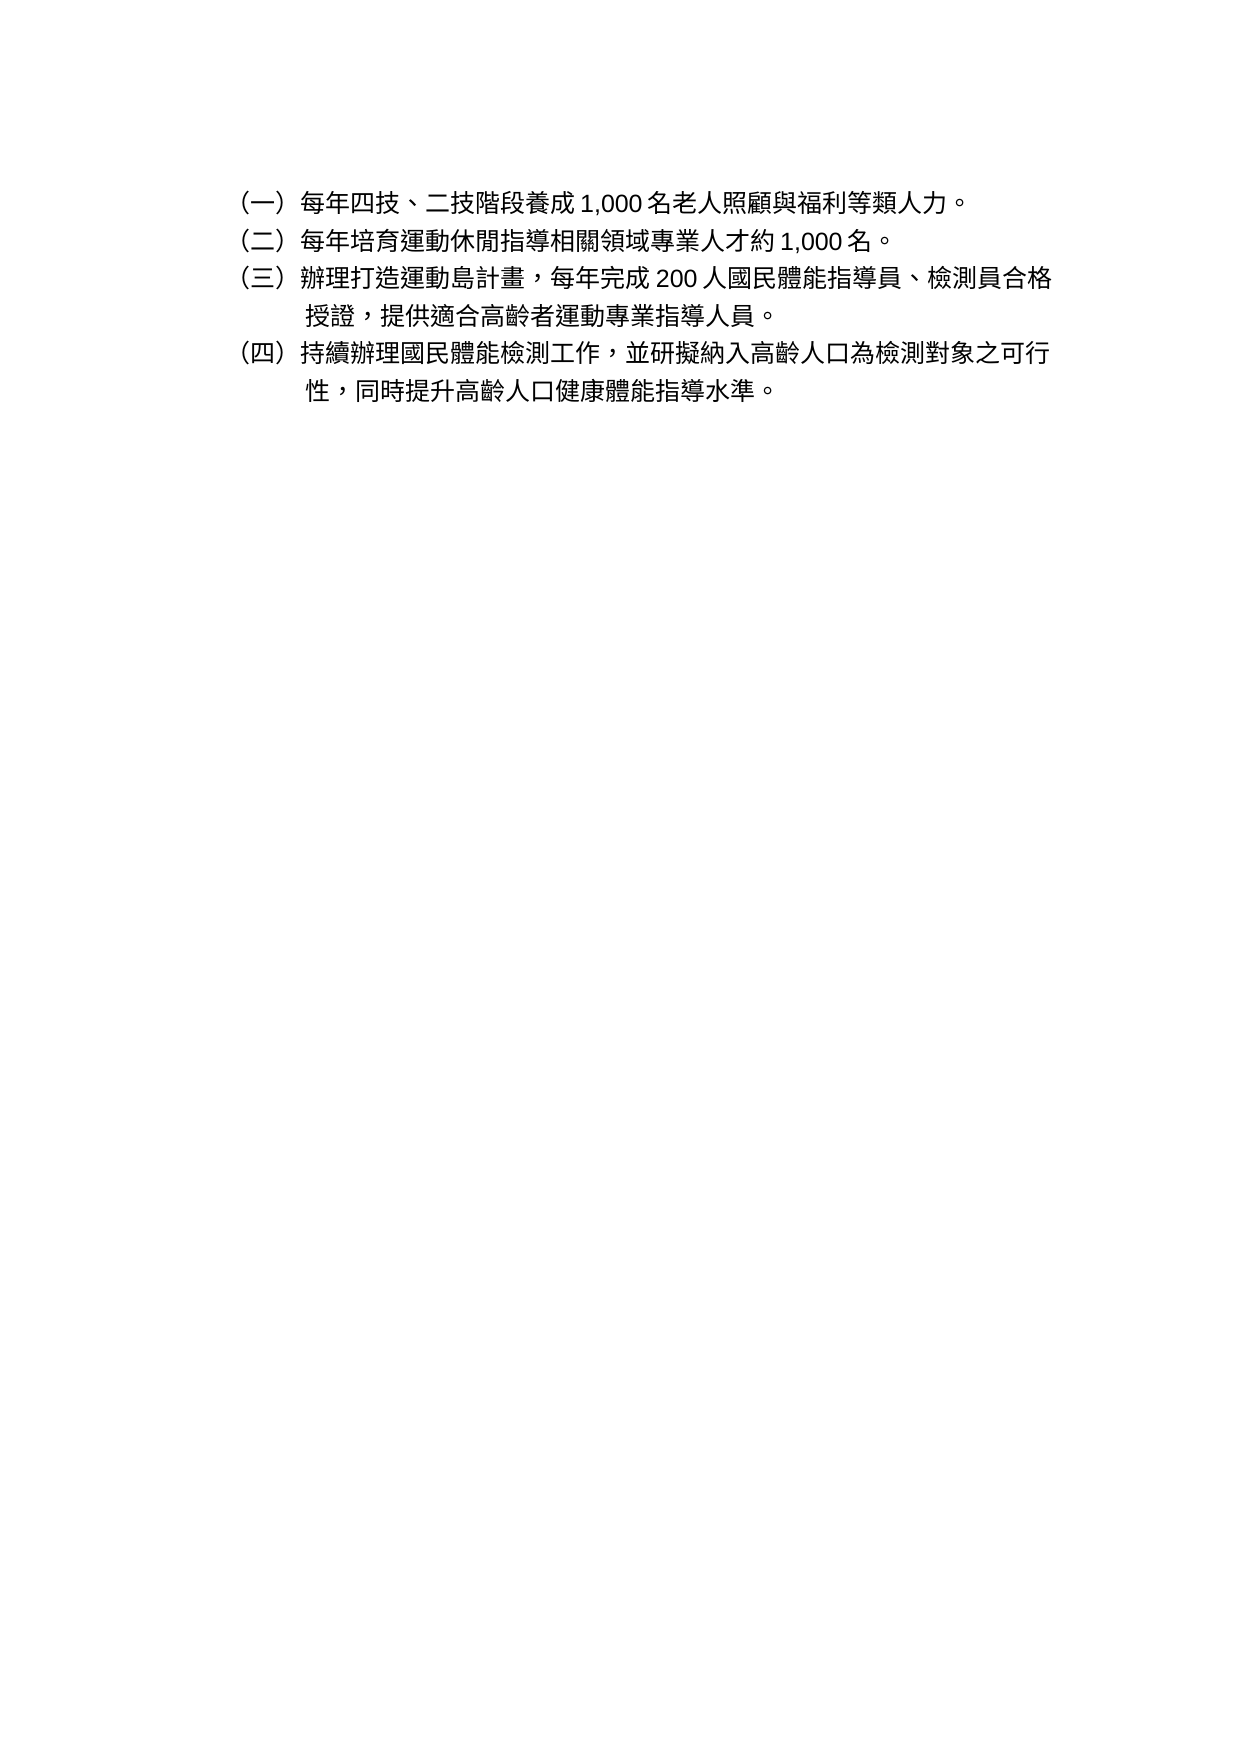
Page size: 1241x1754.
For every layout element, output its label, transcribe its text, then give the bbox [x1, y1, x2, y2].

text （三）辦理打造運動島計畫，每年完成200人國民體能指導員、檢測員合格授證，提供適合高齡者運動專業指導人員。 [225, 258, 1053, 333]
text （四）持續辦理國民體能檢測工作，並研擬納入高齡人口為檢測對象之可行性，同時提升高齡人口健康體能指導水準。 [225, 333, 1053, 408]
text （一）每年四技、二技階段養成1,000名老人照顧與福利等類人力。 [225, 183, 1053, 221]
text （二）每年培育運動休閒指導相關領域專業人才約1,000名。 [225, 221, 1053, 258]
